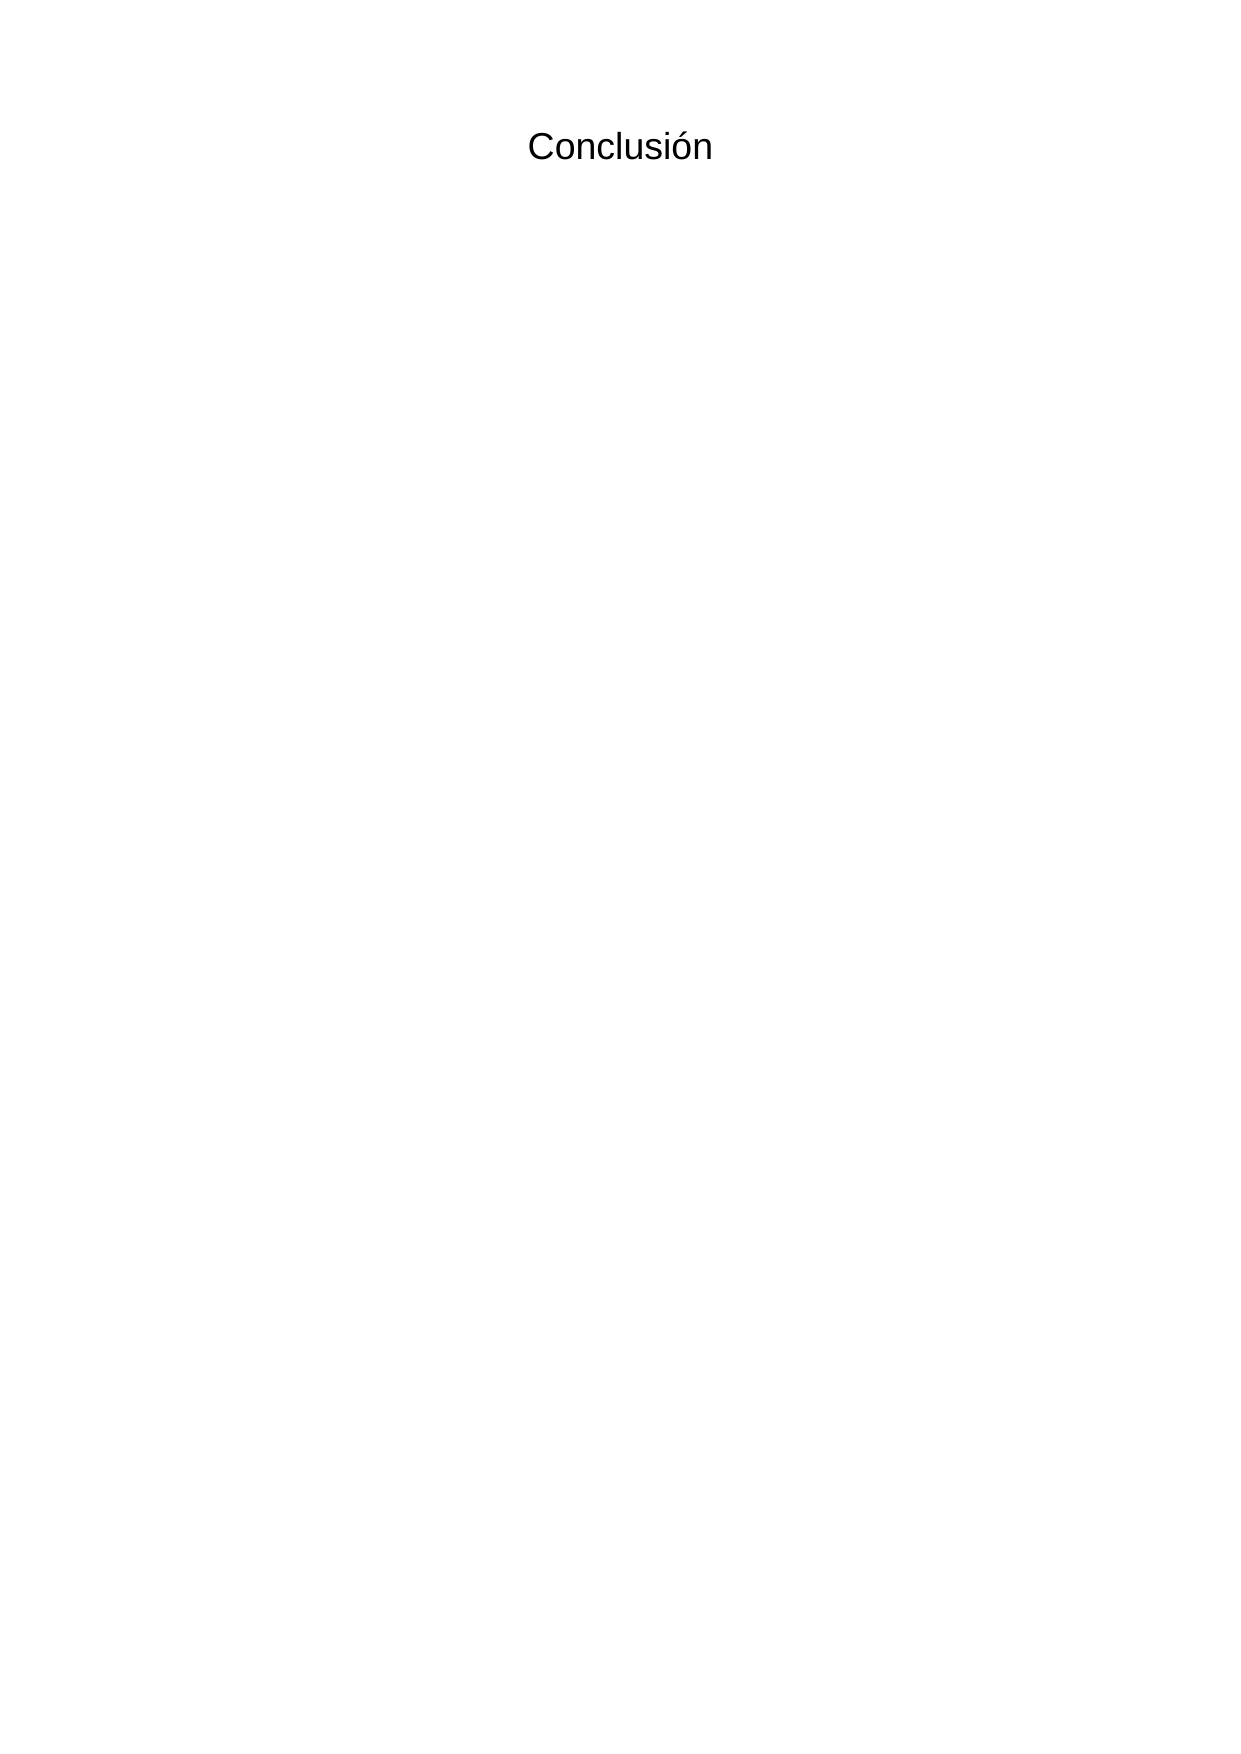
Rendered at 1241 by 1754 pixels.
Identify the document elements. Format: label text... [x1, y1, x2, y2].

subtitle Conclusión [118, 124, 1122, 167]
